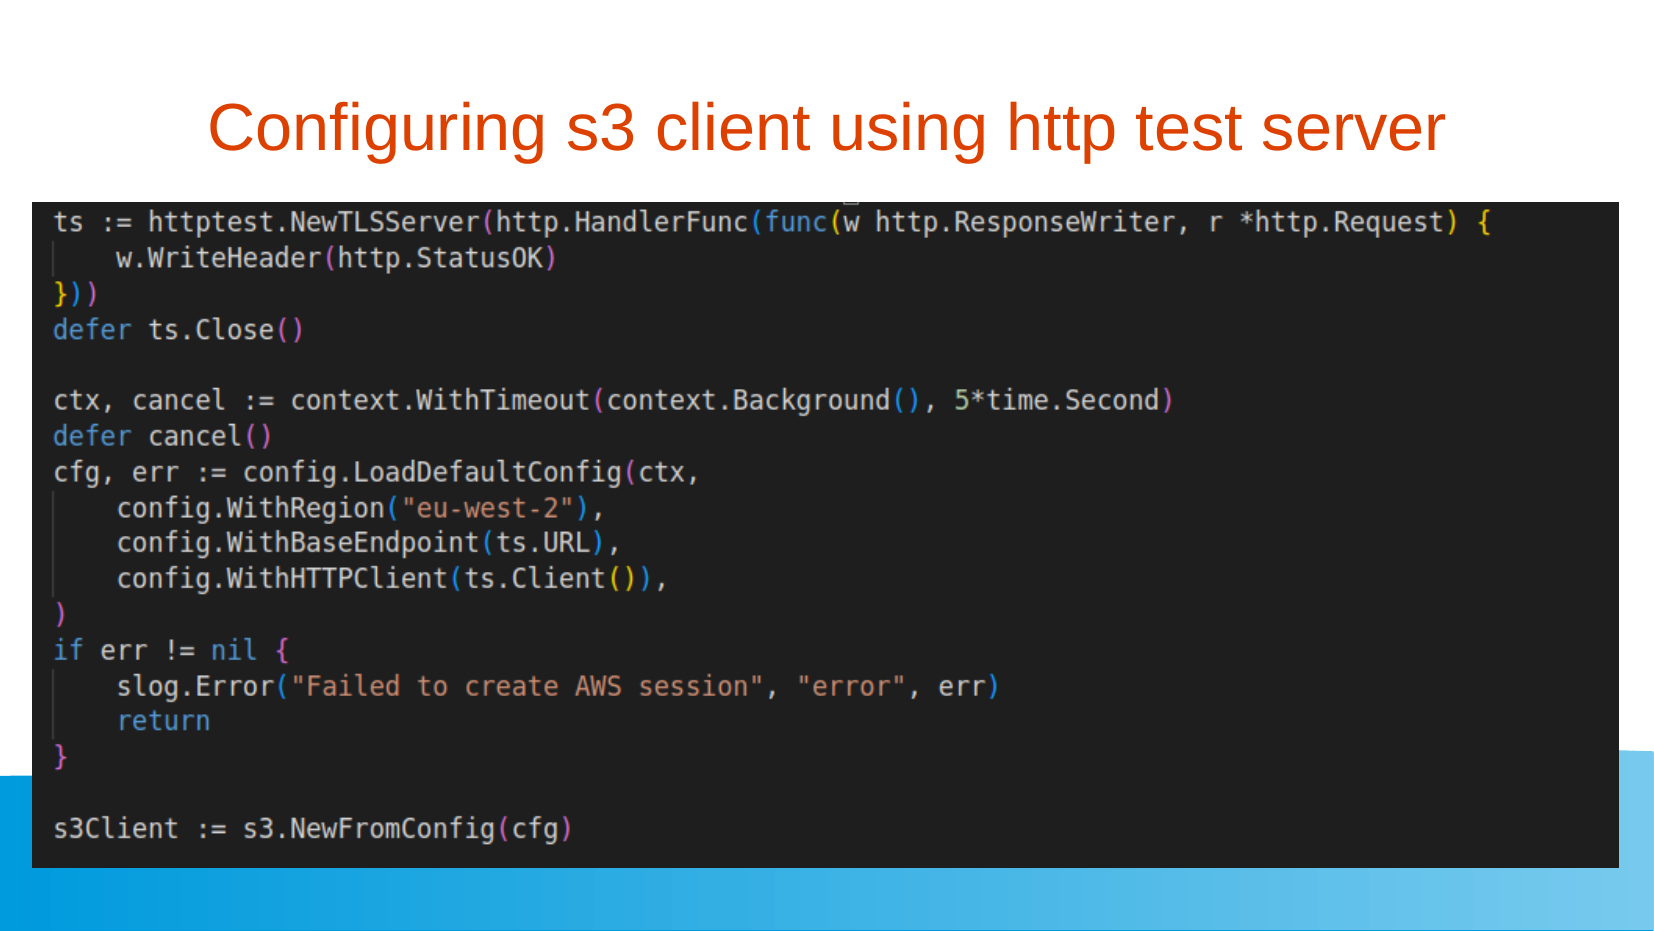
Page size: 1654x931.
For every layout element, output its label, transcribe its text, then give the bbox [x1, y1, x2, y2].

title Configuring s3 client using http test server [89, 38, 1567, 202]
picture [32, 202, 1619, 868]
